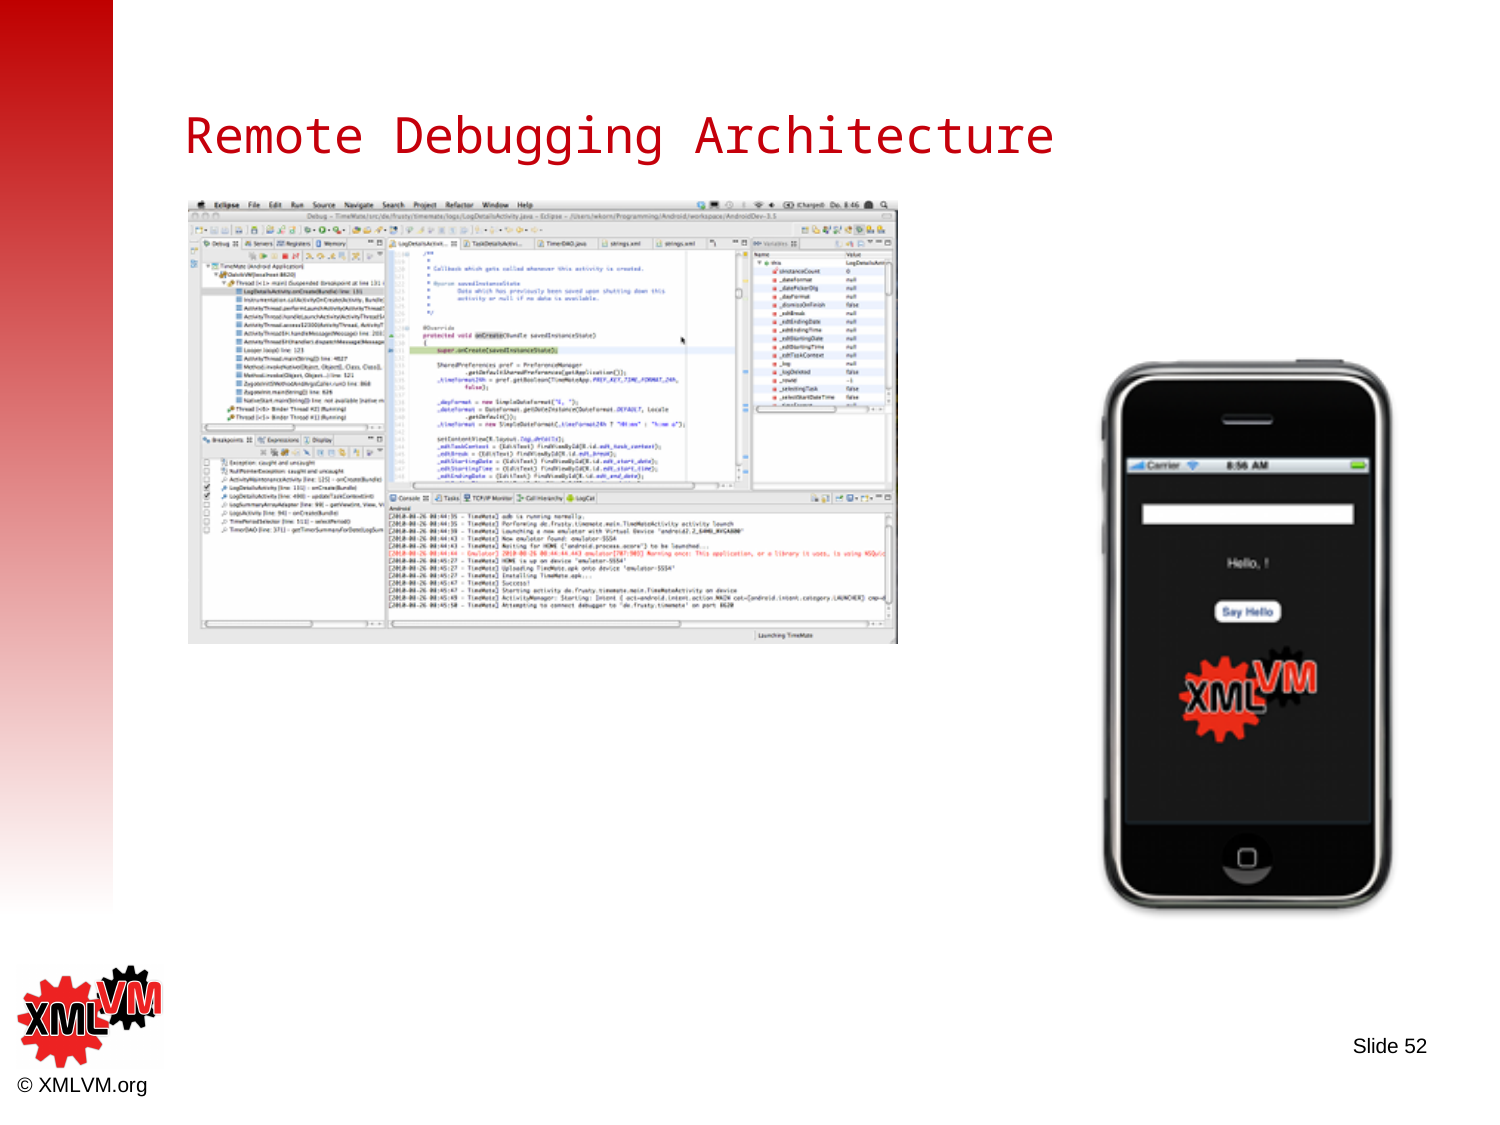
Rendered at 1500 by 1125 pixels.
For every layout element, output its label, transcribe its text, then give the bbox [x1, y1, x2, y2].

picture [16, 964, 164, 1069]
title Remote Debugging Architecture [170, 67, 1447, 207]
picture [1092, 354, 1405, 936]
picture [188, 200, 898, 644]
